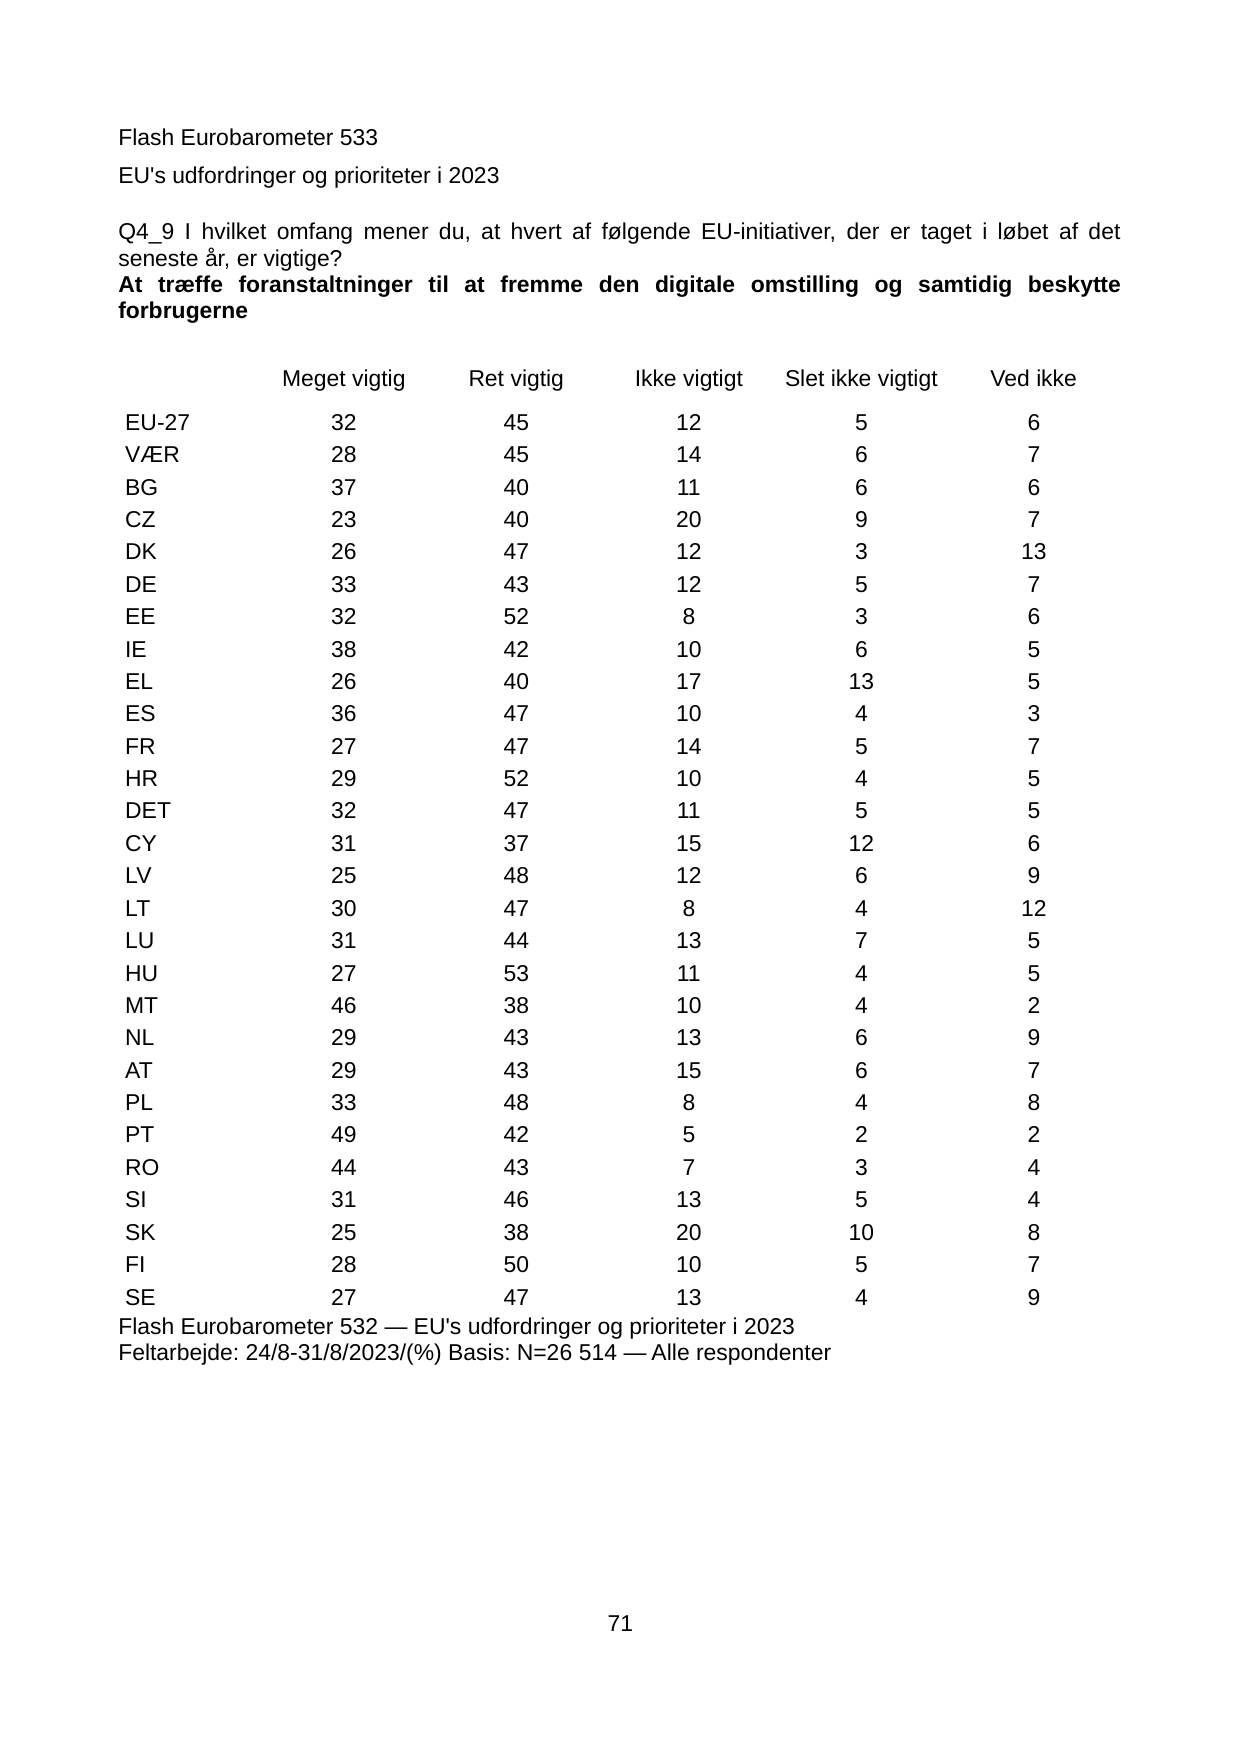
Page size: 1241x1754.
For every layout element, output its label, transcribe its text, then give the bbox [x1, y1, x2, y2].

table_cell 44 [257, 1151, 430, 1183]
table_cell 26 [257, 665, 430, 697]
table_cell 7 [947, 730, 1120, 762]
table_cell 13 [947, 535, 1120, 568]
table_cell 36 [257, 697, 430, 730]
table_cell 37 [430, 827, 602, 859]
table_cell 13 [775, 665, 947, 697]
table_cell 40 [430, 665, 602, 697]
table_cell 14 [602, 438, 775, 471]
table_cell 2 [947, 989, 1120, 1021]
table_cell 7 [947, 438, 1120, 471]
table_cell 32 [257, 406, 430, 438]
table_cell 14 [602, 730, 775, 762]
table_cell FI [122, 1248, 257, 1280]
table_cell PL [122, 1086, 257, 1118]
table_cell 43 [430, 1151, 602, 1183]
table_cell 38 [257, 633, 430, 665]
table_cell 5 [947, 665, 1120, 697]
table_cell 8 [947, 1216, 1120, 1248]
table_cell ES [122, 697, 257, 730]
text Flash Eurobarometer 532 — EU's udfordringer og prioriteter i 2023 [118, 1313, 1122, 1339]
table_cell EE [122, 600, 257, 632]
table_cell 6 [775, 859, 947, 892]
table_cell 5 [947, 762, 1120, 794]
table_cell 44 [430, 924, 602, 956]
table_cell 7 [947, 1054, 1120, 1086]
table_cell 46 [257, 989, 430, 1021]
table_cell 29 [257, 762, 430, 794]
table_cell 12 [775, 827, 947, 859]
table_cell 3 [775, 535, 947, 568]
table_cell 7 [947, 568, 1120, 600]
table_cell 20 [602, 503, 775, 535]
table_cell CY [122, 827, 257, 859]
table_cell 3 [947, 697, 1120, 730]
table_cell 5 [775, 406, 947, 438]
table_header [122, 350, 257, 406]
table_cell 4 [775, 956, 947, 989]
table_cell 32 [257, 600, 430, 632]
table_cell 27 [257, 730, 430, 762]
table_cell RO [122, 1151, 257, 1183]
table_cell LV [122, 859, 257, 892]
table_cell 5 [775, 1183, 947, 1216]
table_cell 30 [257, 892, 430, 924]
table_cell 37 [257, 471, 430, 503]
table_cell 27 [257, 1280, 430, 1313]
table_cell 5 [947, 956, 1120, 989]
table_cell 50 [430, 1248, 602, 1280]
table_header Ved ikke [947, 350, 1120, 406]
text Q4_9 I hvilket omfang mener du, at hvert af følgende EU-initiativer, der er taget i løbet af det seneste år, er vigtige? [118, 218, 1122, 271]
table_cell SE [122, 1280, 257, 1313]
table_cell 40 [430, 503, 602, 535]
table_cell 29 [257, 1021, 430, 1054]
table_cell 47 [430, 697, 602, 730]
table_cell 9 [947, 1280, 1120, 1313]
table_cell 47 [430, 730, 602, 762]
table_cell 43 [430, 568, 602, 600]
text Feltarbejde: 24/8-31/8/2023/(%) Basis: N=26 514 — Alle respondenter [118, 1339, 1122, 1366]
table_cell 6 [947, 827, 1120, 859]
table_cell LU [122, 924, 257, 956]
table_cell 13 [602, 924, 775, 956]
table_header Meget vigtig [257, 350, 430, 406]
table_cell 8 [602, 1086, 775, 1118]
table_cell 12 [602, 406, 775, 438]
table_cell 42 [430, 633, 602, 665]
table_cell 38 [430, 1216, 602, 1248]
table_cell 5 [775, 730, 947, 762]
table_cell BG [122, 471, 257, 503]
table_cell CZ [122, 503, 257, 535]
table_cell 33 [257, 568, 430, 600]
table_cell 6 [775, 633, 947, 665]
table_cell 12 [602, 568, 775, 600]
table_cell VÆR [122, 438, 257, 471]
text At træffe foranstaltninger til at fremme den digitale omstilling og samtidig beskytte forbrugerne [118, 271, 1122, 323]
table_cell 28 [257, 438, 430, 471]
table_cell 7 [602, 1151, 775, 1183]
table_cell 13 [602, 1183, 775, 1216]
table_cell MT [122, 989, 257, 1021]
table_cell EL [122, 665, 257, 697]
table_cell NL [122, 1021, 257, 1054]
table_cell 31 [257, 827, 430, 859]
table_cell 10 [602, 1248, 775, 1280]
table_cell 53 [430, 956, 602, 989]
table_cell 9 [947, 1021, 1120, 1054]
table_cell 5 [947, 795, 1120, 827]
table_cell 48 [430, 1086, 602, 1118]
table_cell EU-27 [122, 406, 257, 438]
table_cell SK [122, 1216, 257, 1248]
table_cell 12 [947, 892, 1120, 924]
table_cell PT [122, 1119, 257, 1151]
table_cell 47 [430, 795, 602, 827]
table_cell 8 [602, 892, 775, 924]
table_header Slet ikke vigtigt [775, 350, 947, 406]
table_cell 38 [430, 989, 602, 1021]
table_cell 10 [602, 989, 775, 1021]
table_cell 6 [775, 471, 947, 503]
table_cell 4 [775, 762, 947, 794]
table_cell 2 [775, 1119, 947, 1151]
table_cell 48 [430, 859, 602, 892]
table_cell 42 [430, 1119, 602, 1151]
table_cell 46 [430, 1183, 602, 1216]
table_cell 13 [602, 1021, 775, 1054]
table_cell 5 [602, 1119, 775, 1151]
table_cell 23 [257, 503, 430, 535]
table_cell 5 [947, 633, 1120, 665]
table_cell 12 [602, 535, 775, 568]
table_cell SI [122, 1183, 257, 1216]
table_cell 25 [257, 859, 430, 892]
table_cell 8 [602, 600, 775, 632]
table_cell 10 [602, 697, 775, 730]
table_cell HR [122, 762, 257, 794]
table_cell DK [122, 535, 257, 568]
table_cell 10 [602, 762, 775, 794]
table_cell 31 [257, 924, 430, 956]
table_cell FR [122, 730, 257, 762]
table_cell 3 [775, 600, 947, 632]
table_cell 6 [775, 1021, 947, 1054]
table_cell 10 [775, 1216, 947, 1248]
table_cell 4 [775, 989, 947, 1021]
table_cell 15 [602, 1054, 775, 1086]
table_cell 5 [947, 924, 1120, 956]
table_cell 32 [257, 795, 430, 827]
table_cell DE [122, 568, 257, 600]
table_cell 4 [775, 697, 947, 730]
table_cell 52 [430, 762, 602, 794]
table_cell 4 [775, 892, 947, 924]
table_cell 45 [430, 438, 602, 471]
table_cell 6 [775, 1054, 947, 1086]
table_cell 28 [257, 1248, 430, 1280]
table_cell 25 [257, 1216, 430, 1248]
table_cell 15 [602, 827, 775, 859]
table_cell LT [122, 892, 257, 924]
table_cell 17 [602, 665, 775, 697]
table_cell 10 [602, 633, 775, 665]
table_cell 2 [947, 1119, 1120, 1151]
table_cell 5 [775, 568, 947, 600]
table_cell 43 [430, 1021, 602, 1054]
table_cell 47 [430, 535, 602, 568]
table_cell 7 [947, 1248, 1120, 1280]
table_cell 45 [430, 406, 602, 438]
table_cell 6 [947, 471, 1120, 503]
table_cell 47 [430, 1280, 602, 1313]
table_cell 29 [257, 1054, 430, 1086]
table_cell 4 [947, 1151, 1120, 1183]
table_cell 7 [947, 503, 1120, 535]
table_cell 4 [775, 1086, 947, 1118]
table_cell 6 [775, 438, 947, 471]
table_cell IE [122, 633, 257, 665]
table_header Ikke vigtigt [602, 350, 775, 406]
table_cell 20 [602, 1216, 775, 1248]
table_cell 5 [775, 795, 947, 827]
table_cell 27 [257, 956, 430, 989]
table_cell 4 [947, 1183, 1120, 1216]
table_cell 47 [430, 892, 602, 924]
table_cell 49 [257, 1119, 430, 1151]
table_cell 7 [775, 924, 947, 956]
table_header Ret vigtig [430, 350, 602, 406]
table_cell 33 [257, 1086, 430, 1118]
table_cell 40 [430, 471, 602, 503]
table_cell 43 [430, 1054, 602, 1086]
table_cell 8 [947, 1086, 1120, 1118]
table_cell HU [122, 956, 257, 989]
table_cell 5 [775, 1248, 947, 1280]
table_cell 13 [602, 1280, 775, 1313]
table_cell 52 [430, 600, 602, 632]
table_cell 6 [947, 600, 1120, 632]
table_cell AT [122, 1054, 257, 1086]
table_cell 11 [602, 795, 775, 827]
table_cell 3 [775, 1151, 947, 1183]
table_cell 12 [602, 859, 775, 892]
table_cell 11 [602, 956, 775, 989]
table_cell 11 [602, 471, 775, 503]
table_cell 6 [947, 406, 1120, 438]
table_cell 31 [257, 1183, 430, 1216]
table_cell 9 [775, 503, 947, 535]
table_cell 9 [947, 859, 1120, 892]
table_cell DET [122, 795, 257, 827]
table_cell 4 [775, 1280, 947, 1313]
table_cell 26 [257, 535, 430, 568]
